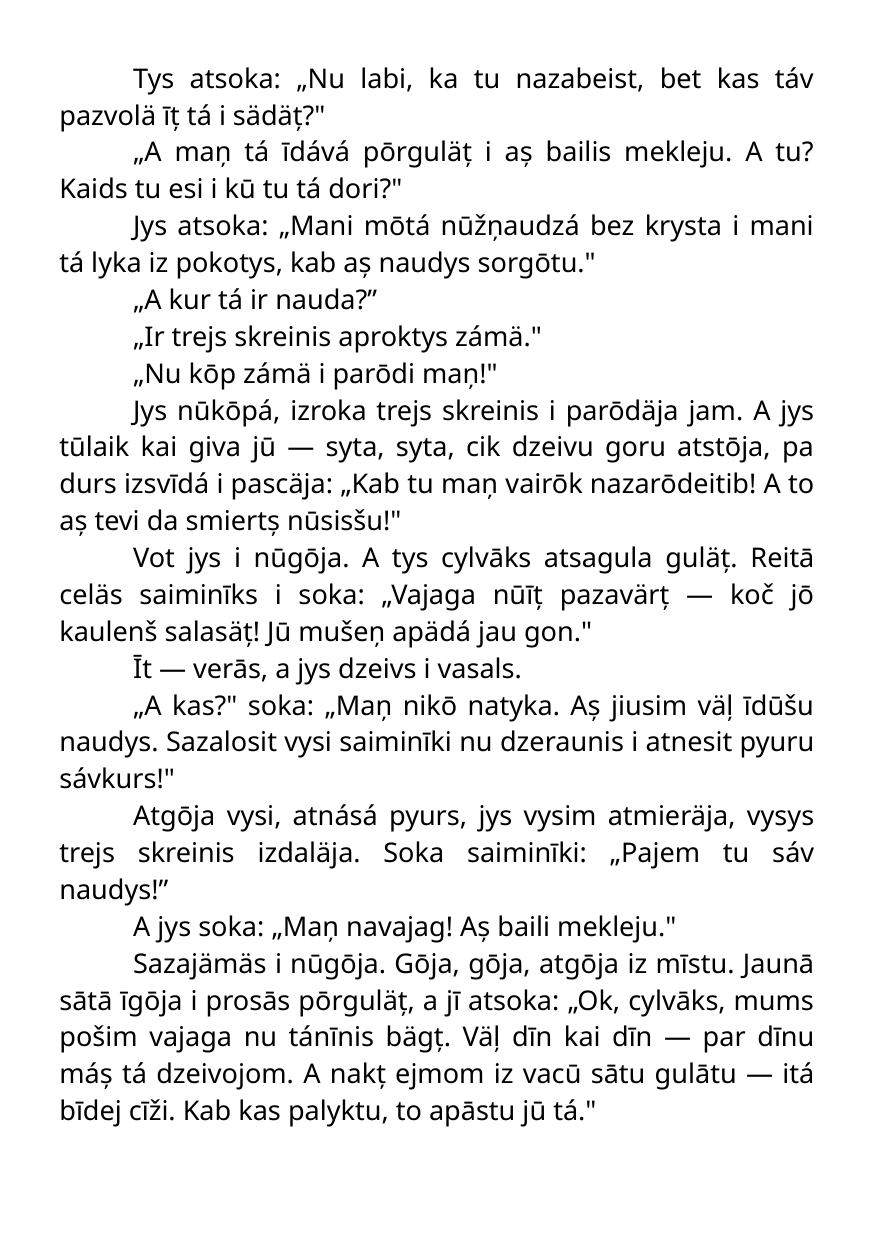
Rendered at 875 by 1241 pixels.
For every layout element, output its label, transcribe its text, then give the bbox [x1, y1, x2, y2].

text „A kur tá ir nauda?” [59, 280, 815, 317]
text Vot jys i nūgōja. A tys cylvāks atsagula guläț. Reitā celäs saiminīks i soka: „Vajaga nūīț pazavärț — koč jō kaulenš salasäț! Jū mušeņ apädá jau gon." [59, 538, 815, 649]
text Jys nūkōpá, izroka trejs skreinis i parōdäja jam. A jys tūlaik kai giva jū — syta, syta, cik dzeivu goru atstōja, pa durs izsvīdá i pascäja: „Kab tu maņ vairōk nazarōdeitib! A to aș tevi da smiertș nūsisšu!" [59, 391, 815, 538]
text Sazajämäs i nūgōja. Gōja, gōja, atgōja iz mīstu. Jaunā sātā īgōja i prosās pōrguläț, a jī atsoka: „Ok, cylvāks, mums pošim vajaga nu tánīnis bägț. Väļ dīn kai dīn — par dīnu máș tá dzeivojom. A nakț ejmom iz vacū sātu gulātu — itá bīdej cīži. Kab kas palyktu, to apāstu jū tá." [59, 944, 815, 1128]
text Jys atsoka: „Mani mōtá nūžņaudzá bez krysta i mani tá lyka iz pokotys, kab aș naudys sorgōtu." [59, 207, 815, 280]
text Īt — verās, a jys dzeivs i vasals. [59, 649, 815, 686]
text A jys soka: „Maņ navajag! Aș baili mekleju." [59, 907, 815, 944]
text „A maņ tá īdává pōrguläț i aș bailis mekleju. A tu? Kaids tu esi i kū tu tá dori?" [59, 133, 815, 207]
text „Nu kōp zámä i parōdi maņ!" [59, 354, 815, 391]
text „Ir trejs skreinis aproktys zámä." [59, 317, 815, 354]
text Tys atsoka: „Nu labi, ka tu nazabeist, bet kas táv pazvolä īț tá i sädäț?" [59, 59, 815, 133]
text „A kas?" soka: „Maņ nikō natyka. Aș jiusim väļ īdūšu naudys. Sazalosit vysi saiminīki nu dzeraunis i atnesit pyuru sávkurs!" [59, 686, 815, 797]
text Atgōja vysi, atnásá pyurs, jys vysim atmieräja, vysys trejs skreinis izdaläja. Soka saiminīki: „Pajem tu sáv naudys!” [59, 797, 815, 907]
